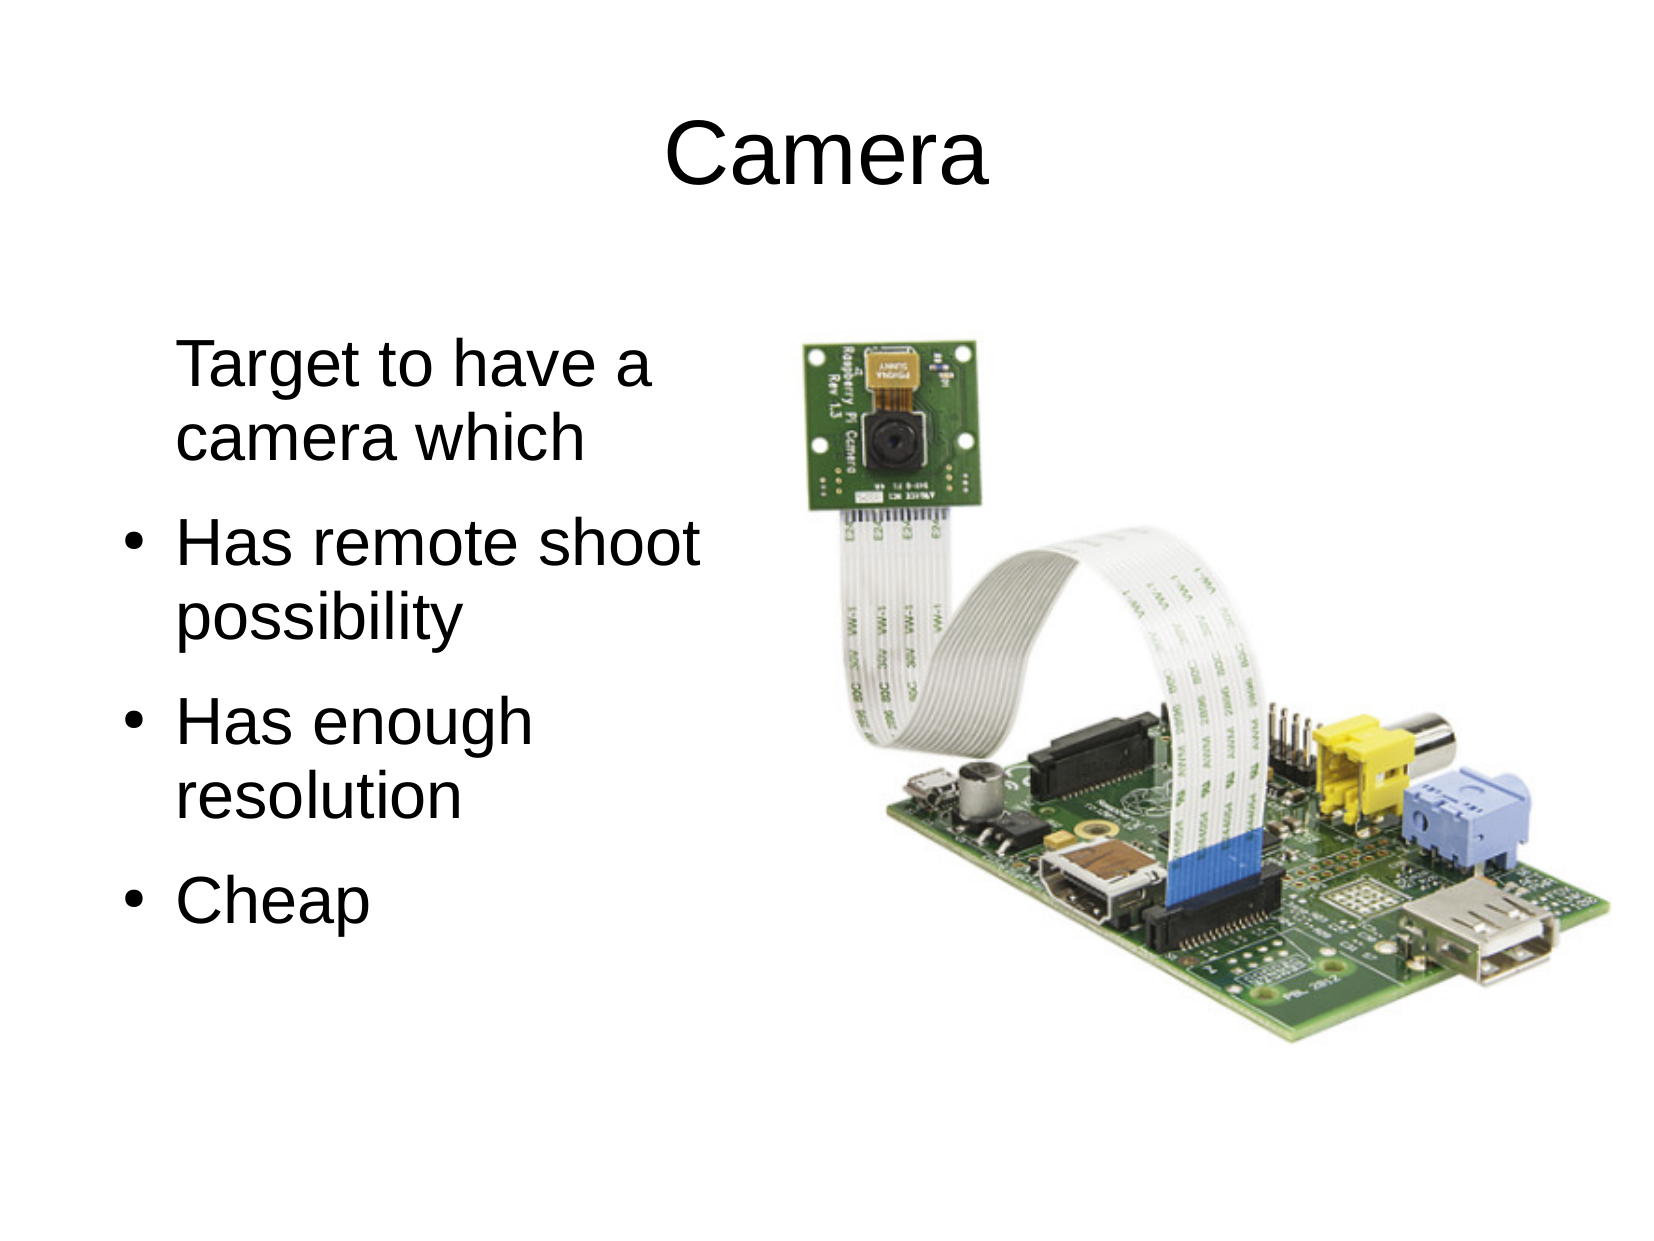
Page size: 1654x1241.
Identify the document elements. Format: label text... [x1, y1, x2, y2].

picture [790, 330, 1619, 1050]
title Camera [82, 49, 1571, 257]
list Target to have a camera which Has remote shoot possibility Has enough resolution Cheap [104, 325, 721, 1146]
